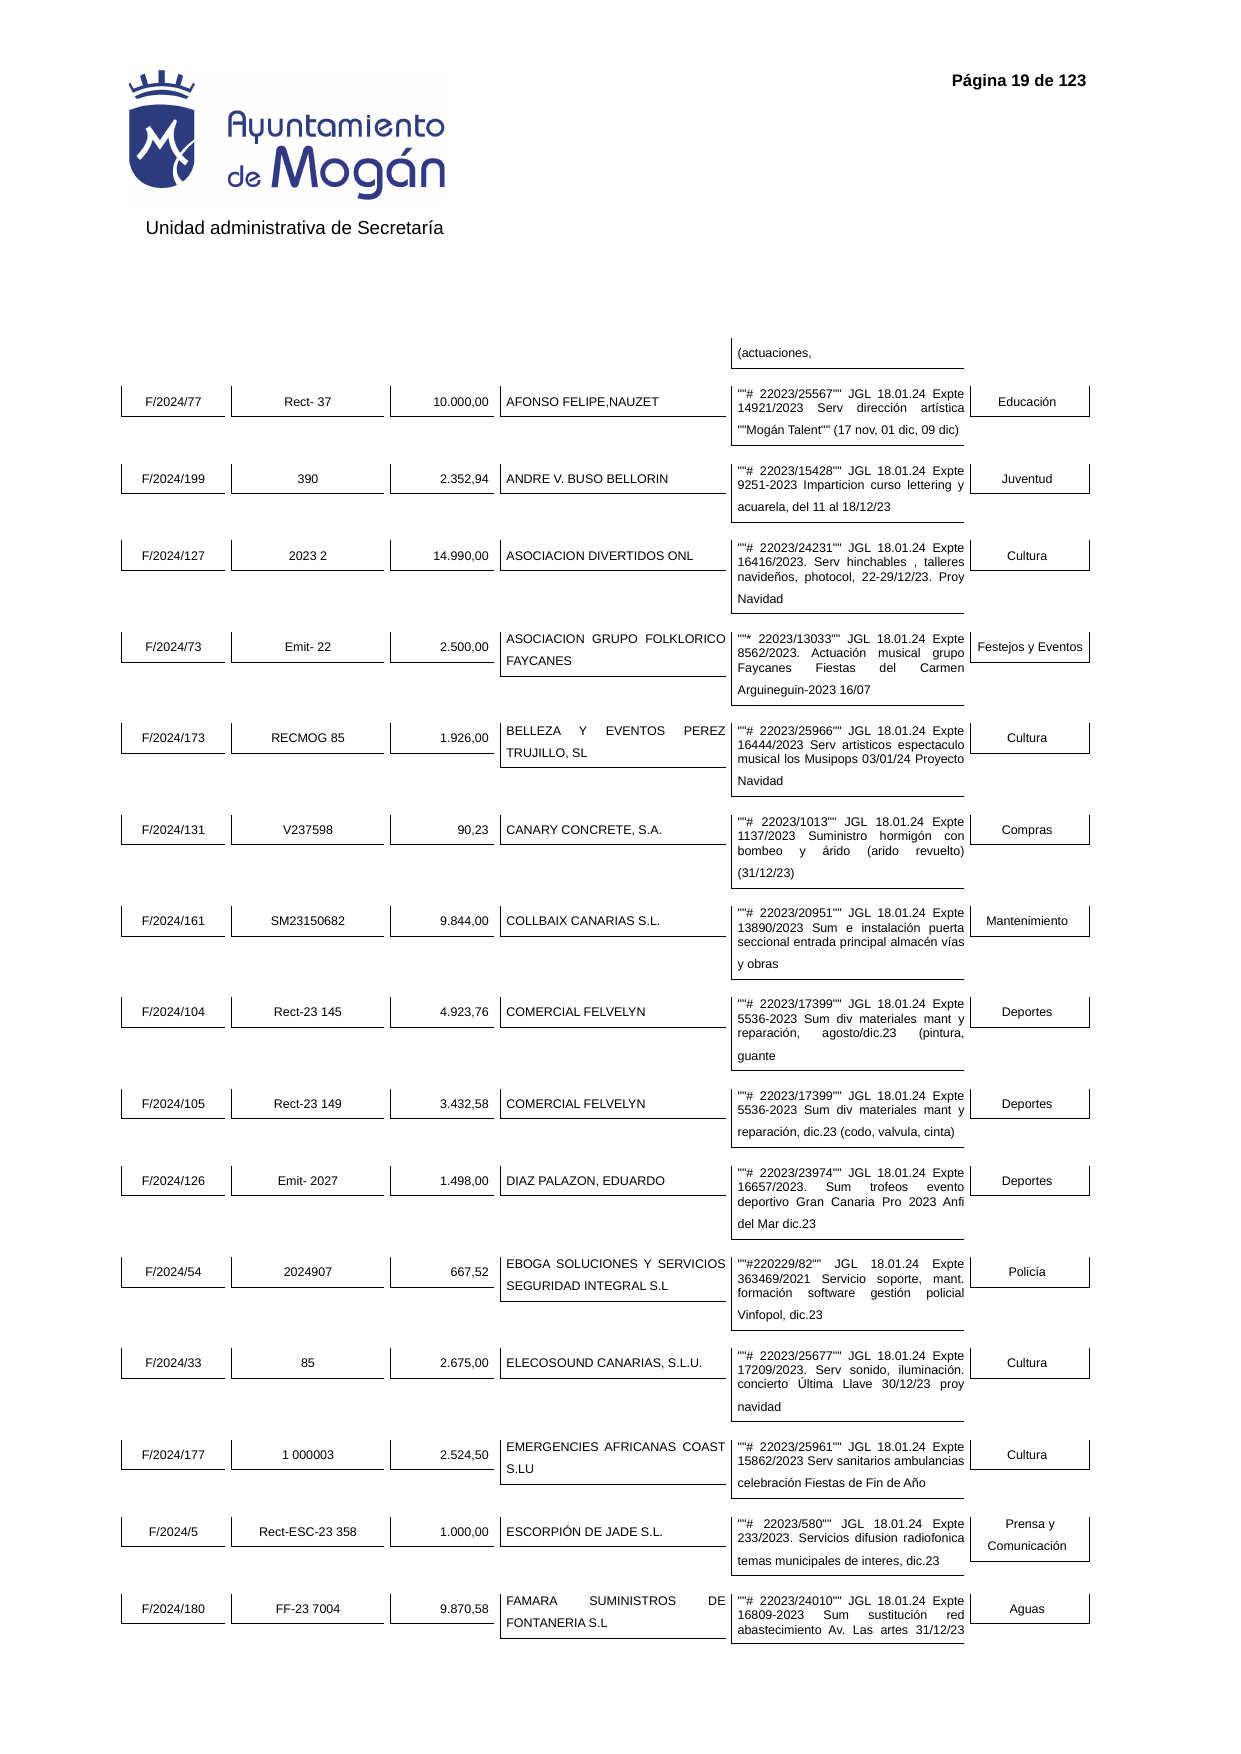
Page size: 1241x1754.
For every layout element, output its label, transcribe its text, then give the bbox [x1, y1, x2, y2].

table_cell [118, 335, 228, 383]
table_cell BELLEZA Y EVENTOS PEREZ TRUJILLO, SL [497, 720, 728, 812]
table_cell F/2024/33 [118, 1345, 228, 1437]
table_cell ""* 22023/13033"" JGL 18.01.24 Expte 8562/2023. Actuación musical grupo Faycanes Fiestas del Carmen Arguineguin-2023 16/07 [729, 629, 967, 720]
table_cell 2.352,94 [387, 461, 497, 537]
table_cell Policía [967, 1254, 1092, 1345]
table_cell [497, 335, 728, 383]
table_cell Aguas [967, 1591, 1092, 1653]
table_cell Emit- 22 [228, 629, 387, 720]
table_cell 3.432,58 [387, 1086, 497, 1163]
table_cell F/2024/131 [118, 812, 228, 903]
table_cell [967, 335, 1092, 383]
table_cell Rect-23 145 [228, 994, 387, 1086]
table_cell F/2024/161 [118, 903, 228, 994]
table_cell Deportes [967, 994, 1092, 1086]
table_cell 4.923,76 [387, 994, 497, 1086]
table_cell Emit- 2027 [228, 1163, 387, 1254]
table_cell ESCORPIÓN DE JADE S.L. [497, 1514, 728, 1591]
table_cell 9.870,58 [387, 1591, 497, 1653]
table_cell Educación [967, 384, 1092, 461]
table_cell RECMOG 85 [228, 720, 387, 812]
table_cell Rect-23 149 [228, 1086, 387, 1163]
table_cell SM23150682 [228, 903, 387, 994]
table_cell 2023 2 [228, 538, 387, 629]
table_cell FF-23 7004 [228, 1591, 387, 1653]
table_cell Mantenimiento [967, 903, 1092, 994]
table_cell 9.844,00 [387, 903, 497, 994]
table_cell ""# 22023/17399"" JGL 18.01.24 Expte 5536-2023 Sum div materiales mant y reparación, dic.23 (codo, valvula, cinta) [729, 1086, 967, 1163]
table_cell Cultura [967, 1437, 1092, 1514]
table_cell ""# 22023/25567"" JGL 18.01.24 Expte 14921/2023 Serv dirección artística ""Mogán Talent"" (17 nov, 01 dic, 09 dic) [729, 384, 967, 461]
table_cell 2024907 [228, 1254, 387, 1345]
table_cell Juventud [967, 461, 1092, 537]
table_cell ""# 22023/23974"" JGL 18.01.24 Expte 16657/2023. Sum trofeos evento deportivo Gran Canaria Pro 2023 Anfi del Mar dic.23 [729, 1163, 967, 1254]
table_cell F/2024/126 [118, 1163, 228, 1254]
table_cell (actuaciones, [729, 335, 967, 383]
table_cell 1.000,00 [387, 1514, 497, 1591]
table_cell ""# 22023/24231"" JGL 18.01.24 Expte 16416/2023. Serv hinchables , talleres navideños, photocol, 22-29/12/23. Proy Navidad [729, 538, 967, 629]
picture [128, 70, 445, 206]
table_cell 2.500,00 [387, 629, 497, 720]
table_cell Cultura [967, 538, 1092, 629]
table_cell Compras [967, 812, 1092, 903]
table_cell Rect-ESC-23 358 [228, 1514, 387, 1591]
table_cell Prensa y Comunicación [967, 1514, 1092, 1591]
table_cell EBOGA SOLUCIONES Y SERVICIOS SEGURIDAD INTEGRAL S.L [497, 1254, 728, 1345]
table_cell F/2024/104 [118, 994, 228, 1086]
table_cell ""# 22023/17399"" JGL 18.01.24 Expte 5536-2023 Sum div materiales mant y reparación, agosto/dic.23 (pintura, guante [729, 994, 967, 1086]
table_cell EMERGENCIES AFRICANAS COAST S.LU [497, 1437, 728, 1514]
table_cell ASOCIACION DIVERTIDOS ONL [497, 538, 728, 629]
table_cell F/2024/5 [118, 1514, 228, 1591]
table_cell 2.675,00 [387, 1345, 497, 1437]
table_cell Festejos y Eventos [967, 629, 1092, 720]
table_cell ""# 22023/25961"" JGL 18.01.24 Expte 15862/2023 Serv sanitarios ambulancias celebración Fiestas de Fin de Año [729, 1437, 967, 1514]
table_cell V237598 [228, 812, 387, 903]
table_cell 14.990,00 [387, 538, 497, 629]
table_cell ASOCIACION GRUPO FOLKLORICO FAYCANES [497, 629, 728, 720]
table_cell ""# 22023/20951"" JGL 18.01.24 Expte 13890/2023 Sum e instalación puerta seccional entrada principal almacén vías y obras [729, 903, 967, 994]
table_cell COMERCIAL FELVELYN [497, 1086, 728, 1163]
table_cell Deportes [967, 1086, 1092, 1163]
table_cell 10.000,00 [387, 384, 497, 461]
table_cell F/2024/105 [118, 1086, 228, 1163]
table_cell ""# 22023/25966"" JGL 18.01.24 Expte 16444/2023 Serv artisticos espectaculo musical los Musipops 03/01/24 Proyecto Navidad [729, 720, 967, 812]
table_cell F/2024/77 [118, 384, 228, 461]
table_cell Cultura [967, 720, 1092, 812]
table_cell F/2024/177 [118, 1437, 228, 1514]
table_cell [387, 335, 497, 383]
table_cell ""# 22023/15428"" JGL 18.01.24 Expte 9251-2023 Imparticion curso lettering y acuarela, del 11 al 18/12/23 [729, 461, 967, 537]
table_cell 667,52 [387, 1254, 497, 1345]
table_cell F/2024/199 [118, 461, 228, 537]
table_cell F/2024/180 [118, 1591, 228, 1653]
table_cell F/2024/173 [118, 720, 228, 812]
table_cell F/2024/73 [118, 629, 228, 720]
table_cell ELECOSOUND CANARIAS, S.L.U. [497, 1345, 728, 1437]
table_cell FAMARA SUMINISTROS DE FONTANERIA S.L [497, 1591, 728, 1653]
table_cell F/2024/54 [118, 1254, 228, 1345]
table_cell DIAZ PALAZON, EDUARDO [497, 1163, 728, 1254]
table_cell Rect- 37 [228, 384, 387, 461]
table_cell Cultura [967, 1345, 1092, 1437]
table_cell 2.524,50 [387, 1437, 497, 1514]
table_cell 1 000003 [228, 1437, 387, 1514]
table_cell ""# 22023/580"" JGL 18.01.24 Expte 233/2023. Servicios difusion radiofonica temas municipales de interes, dic.23 [729, 1514, 967, 1591]
table_cell 1.926,00 [387, 720, 497, 812]
table_cell ""# 22023/25677"" JGL 18.01.24 Expte 17209/2023. Serv sonido, iluminación. concierto Última Llave 30/12/23 proy navidad [729, 1345, 967, 1437]
table_cell ANDRE V. BUSO BELLORIN [497, 461, 728, 537]
table_cell COLLBAIX CANARIAS S.L. [497, 903, 728, 994]
table_cell AFONSO FELIPE,NAUZET [497, 384, 728, 461]
table_cell ""# 22023/1013"" JGL 18.01.24 Expte 1137/2023 Suministro hormigón con bombeo y árido (arido revuelto) (31/12/23) [729, 812, 967, 903]
table_cell F/2024/127 [118, 538, 228, 629]
table_cell 1.498,00 [387, 1163, 497, 1254]
table_cell [228, 335, 387, 383]
table_cell ""# 22023/24010"" JGL 18.01.24 Expte 16809-2023 Sum sustitución red abastecimiento Av. Las artes 31/12/23 [729, 1591, 967, 1653]
table_cell Deportes [967, 1163, 1092, 1254]
table_cell 90,23 [387, 812, 497, 903]
table_cell 85 [228, 1345, 387, 1437]
table_cell 390 [228, 461, 387, 537]
table_cell CANARY CONCRETE, S.A. [497, 812, 728, 903]
table_cell ""#220229/82"" JGL 18.01.24 Expte 363469/2021 Servicio soporte, mant. formación software gestión policial Vinfopol, dic.23 [729, 1254, 967, 1345]
table_cell COMERCIAL FELVELYN [497, 994, 728, 1086]
